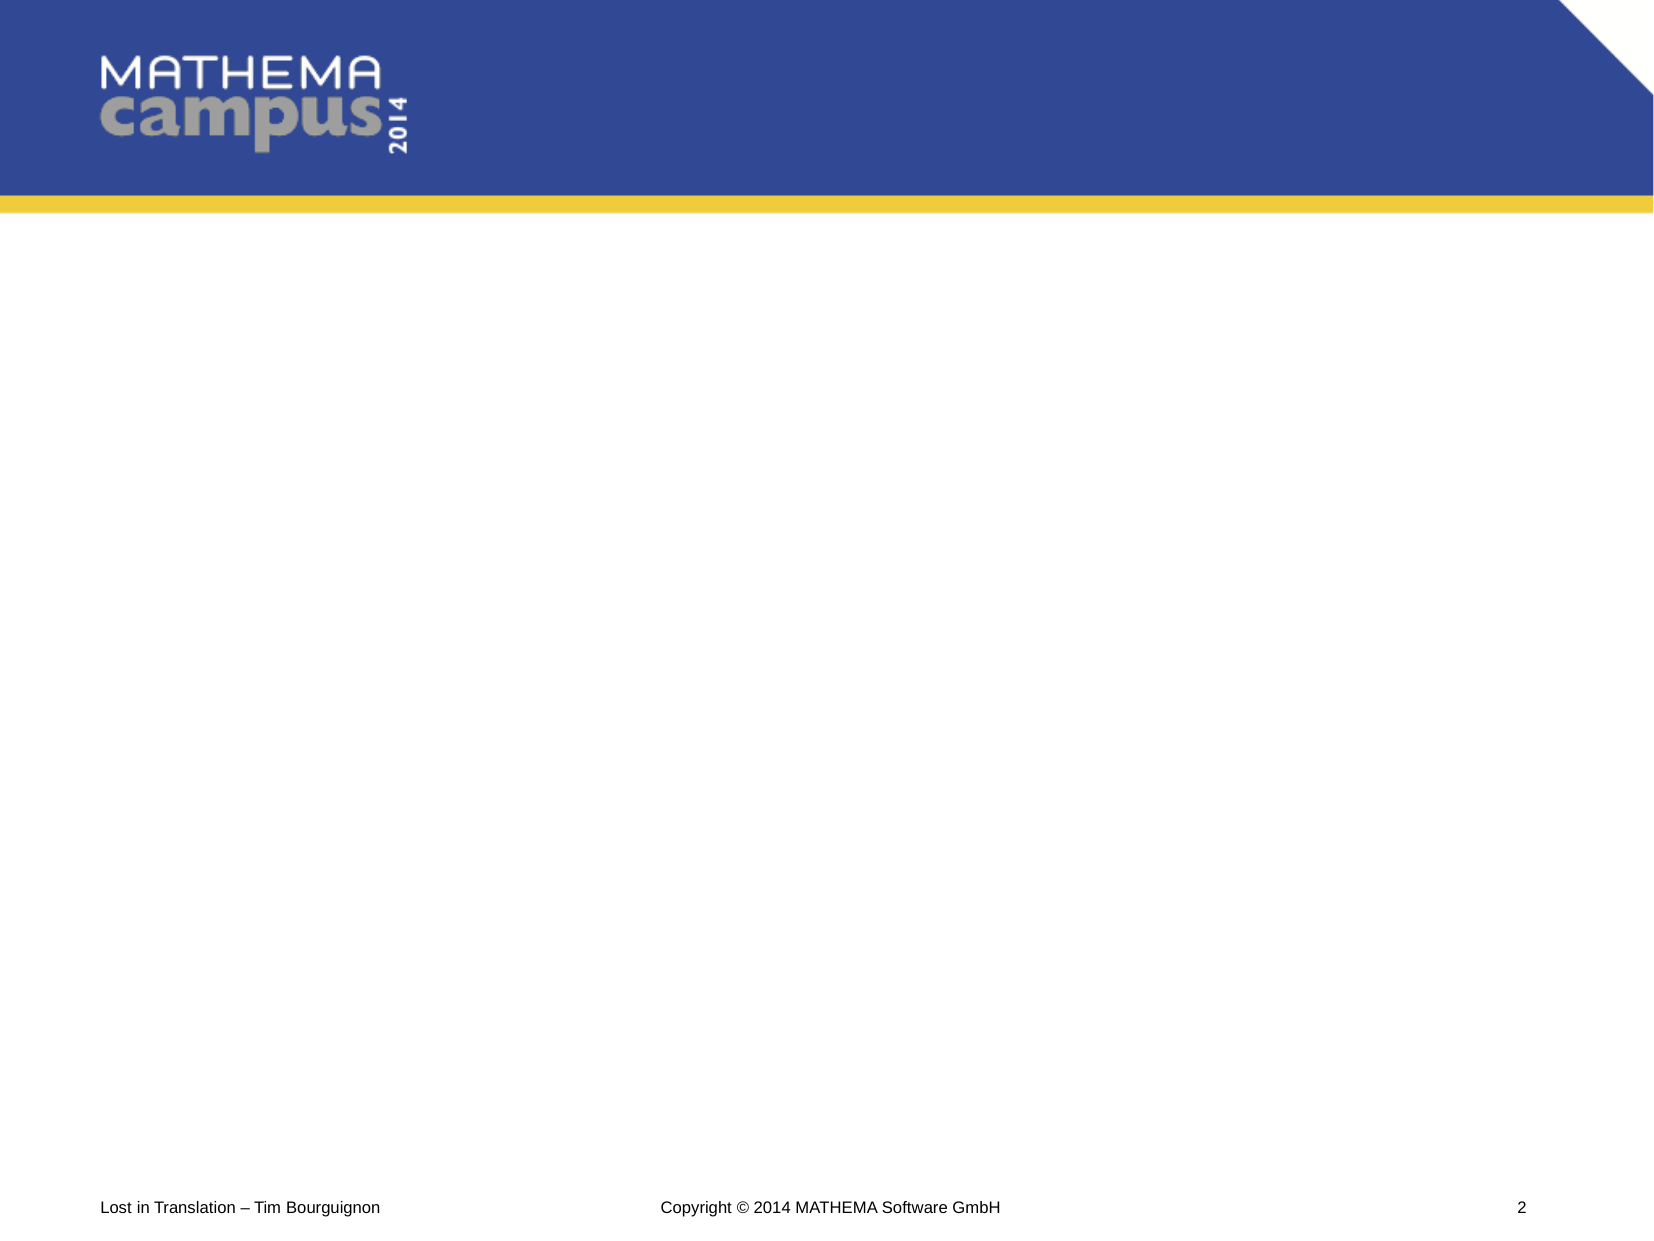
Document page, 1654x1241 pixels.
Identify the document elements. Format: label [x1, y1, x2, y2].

picture [0, 0, 1654, 217]
